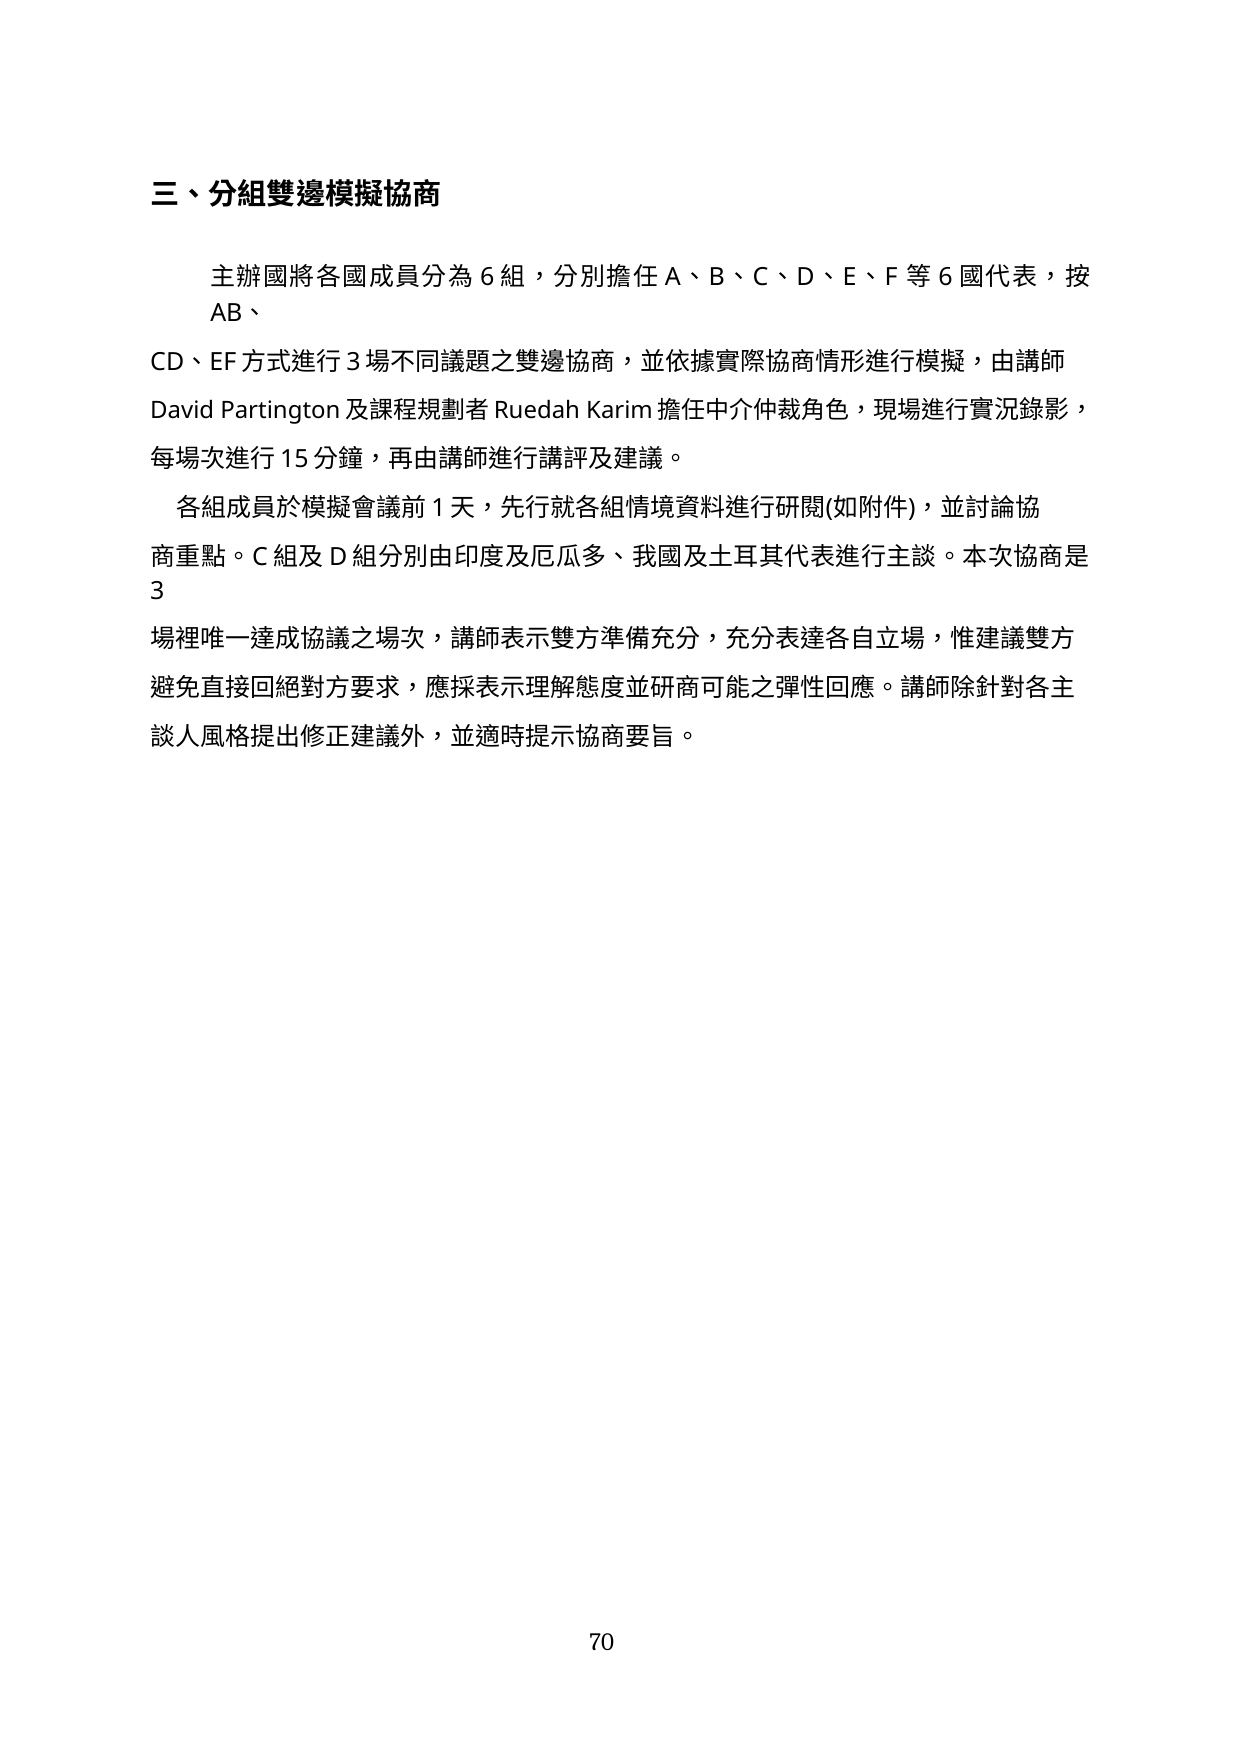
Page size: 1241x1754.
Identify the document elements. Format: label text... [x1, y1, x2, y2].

text 各組成員於模擬會議前1天，先行就各組情境資料進行研閱(如附件)，並討論協 [150, 487, 1090, 524]
text 場裡唯一達成協議之場次，講師表示雙方準備充分，充分表達各自立場，惟建議雙方 [150, 619, 1090, 655]
text CD、EF方式進行3場不同議題之雙邊協商，並依據實際協商情形進行模擬，由講師 [150, 341, 1090, 377]
text 每場次進行15分鐘，再由講師進行講評及建議。 [150, 439, 1090, 475]
subtitle 三、分組雙邊模擬協商 [150, 171, 1090, 213]
text David Partington及課程規劃者Ruedah Karim擔任中介仲裁角色，現場進行實況錄影， [150, 390, 1090, 426]
text 主辦國將各國成員分為6組，分別擔任A、B、C、D、E、F 等6國代表，按AB、 [210, 256, 1090, 329]
text 避免直接回絕對方要求，應採表示理解態度並研商可能之彈性回應。講師除針對各主 [150, 668, 1090, 704]
text 談人風格提出修正建議外，並適時提示協商要旨。 [150, 716, 1090, 753]
text 商重點。C組及D組分別由印度及厄瓜多、我國及土耳其代表進行主談。本次協商是3 [150, 536, 1090, 606]
